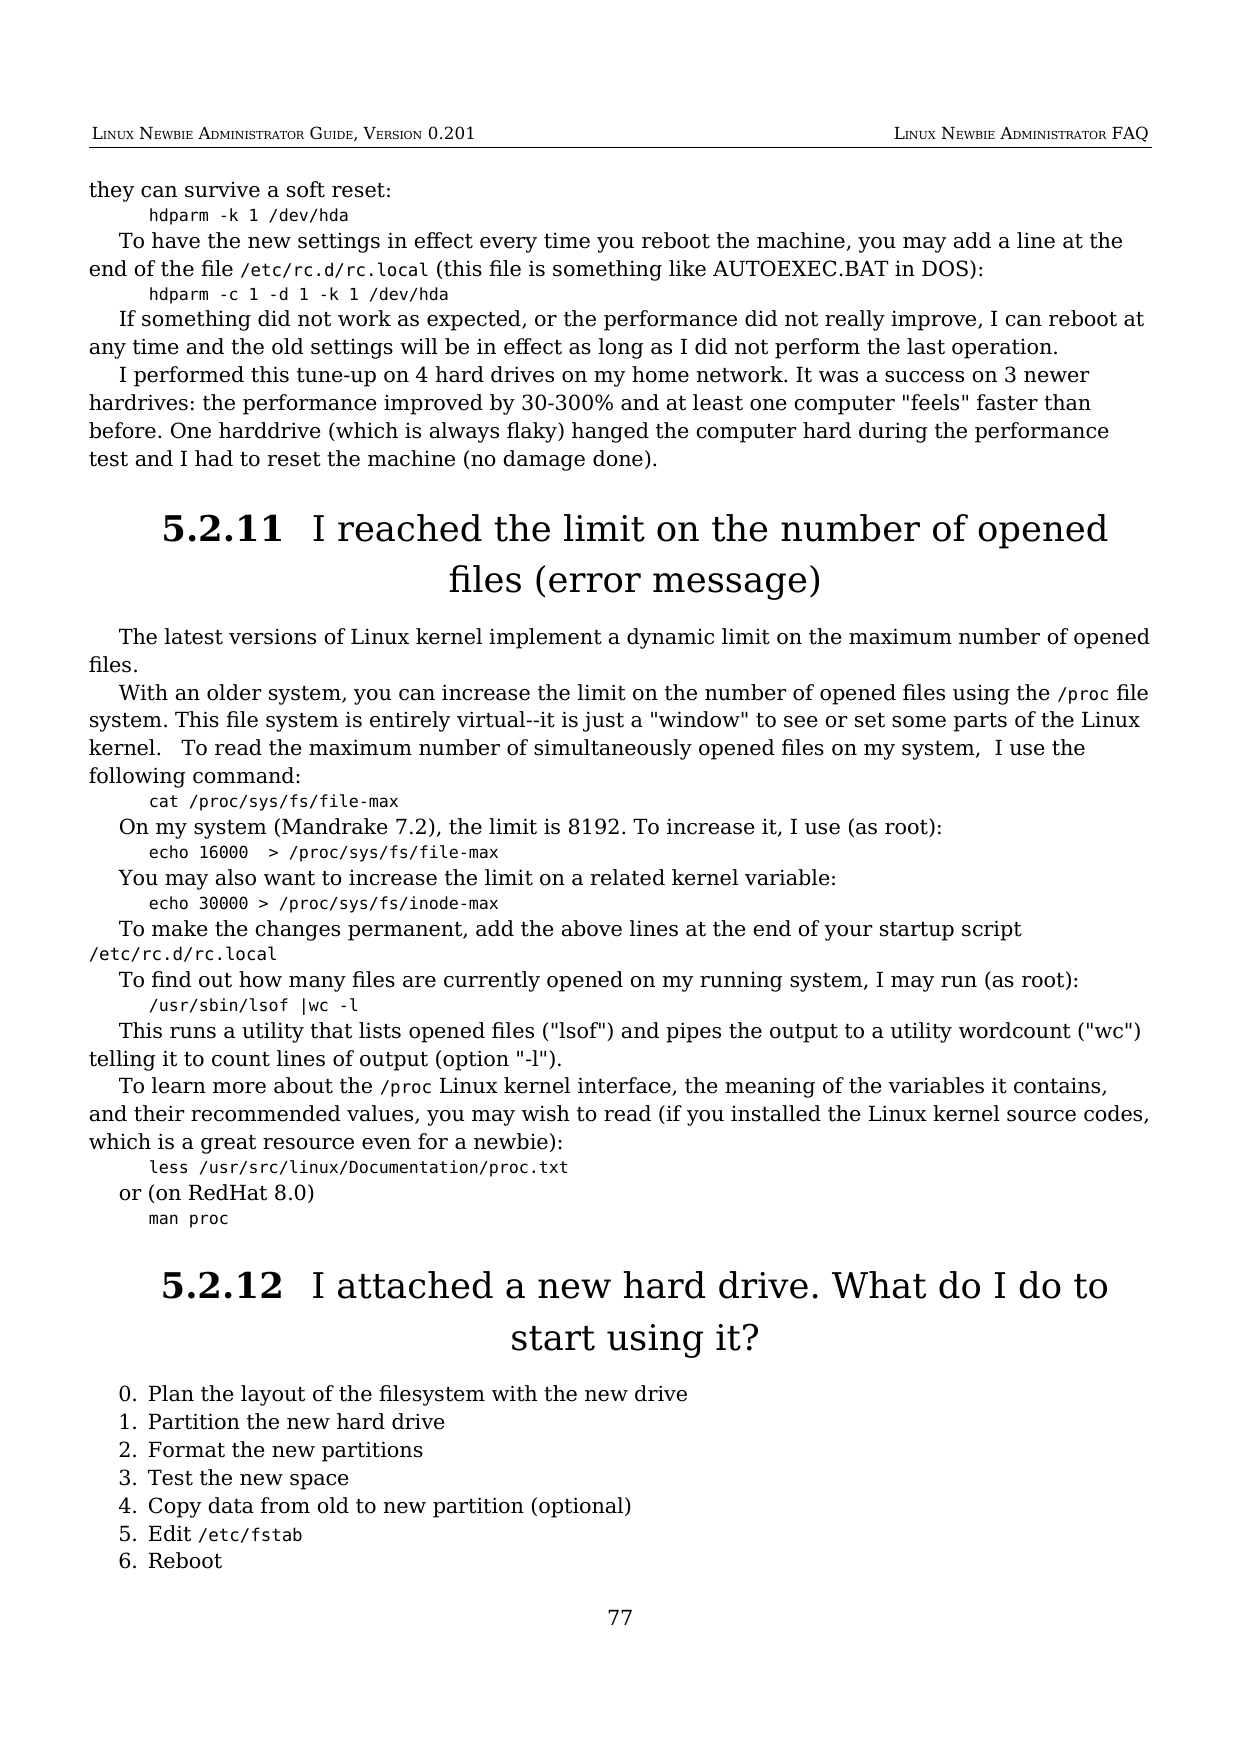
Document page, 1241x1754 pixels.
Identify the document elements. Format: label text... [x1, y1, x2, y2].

text With an older system, you can increase the limit on the number of opened files using the /proc file system. This file system is entirely virtual--it is just a "window" to see or set some parts of the Linux kernel. To read the maximum number of simultaneously opened files on my system, I use the following command: [88, 681, 1152, 788]
list Format the new partitions [118, 1438, 1152, 1462]
list Copy data from old to new partition (optional) [118, 1494, 1152, 1518]
subtitle I attached a new hard drive. What do I do to start using it? [88, 1265, 1152, 1358]
text echo 30000 > /proc/sys/fs/inode-max [148, 894, 1152, 913]
text I performed this tune-up on 4 hard drives on my home network. It was a success on 3 newer hardrives: the performance improved by 30-300% and at least one computer "feels" faster than before. One harddrive (which is always flaky) hanged the computer hard during the performance test and I had to reset the machine (no damage done). [88, 363, 1152, 471]
text echo 16000 > /proc/sys/fs/file-max [148, 843, 1152, 862]
text To learn more about the /proc Linux kernel interface, the meaning of the variables it contains, and their recommended values, you may wish to read (if you installed the Linux kernel source codes, which is a great resource even for a newbie): [88, 1074, 1152, 1154]
list Edit /etc/fstab [118, 1522, 1152, 1546]
text hdparm -c 1 -d 1 -k 1 /dev/hda [148, 284, 1152, 304]
text The latest versions of Linux kernel implement a dynamic limit on the maximum number of opened files. [88, 625, 1152, 677]
subtitle I reached the limit on the number of opened files (error message) [88, 508, 1152, 601]
text To make the changes permanent, add the above lines at the end of your startup script /etc/rc.d/rc.local [88, 917, 1152, 964]
text On my system (Mandrake 7.2), the limit is 8192. To increase it, I use (as root): [88, 815, 1152, 839]
text /usr/sbin/lsof |wc -l [148, 996, 1152, 1015]
text hdparm -k 1 /dev/hda [148, 206, 1152, 225]
text If something did not work as expected, or the performance did not really improve, I can reboot at any time and the old settings will be in effect as long as I did not perform the last operation. [88, 308, 1152, 360]
text This runs a utility that lists opened files ("lsof") and pipes the output to a utility wordcount ("wc") telling it to count lines of output (option "-l"). [88, 1019, 1152, 1071]
list Partition the new hard drive [118, 1410, 1152, 1435]
text or (on RedHat 8.0) [88, 1181, 1152, 1205]
list Test the new space [118, 1466, 1152, 1490]
text You may also want to increase the limit on a related kernel variable: [88, 866, 1152, 890]
text man proc [148, 1209, 1152, 1228]
text cat /proc/sys/fs/file-max [148, 792, 1152, 812]
text less /usr/src/linux/Documentation/proc.txt [148, 1158, 1152, 1177]
text To find out how many files are currently opened on my running system, I may run (as root): [88, 968, 1152, 992]
list Reboot [118, 1549, 1152, 1574]
text they can survive a soft reset: [88, 178, 1152, 202]
text To have the new settings in effect every time you reboot the machine, you may add a line at the end of the file /etc/rc.d/rc.local (this file is something like AUTOEXEC.BAT in DOS): [88, 229, 1152, 281]
list Plan the layout of the filesystem with the new drive [118, 1383, 1152, 1407]
